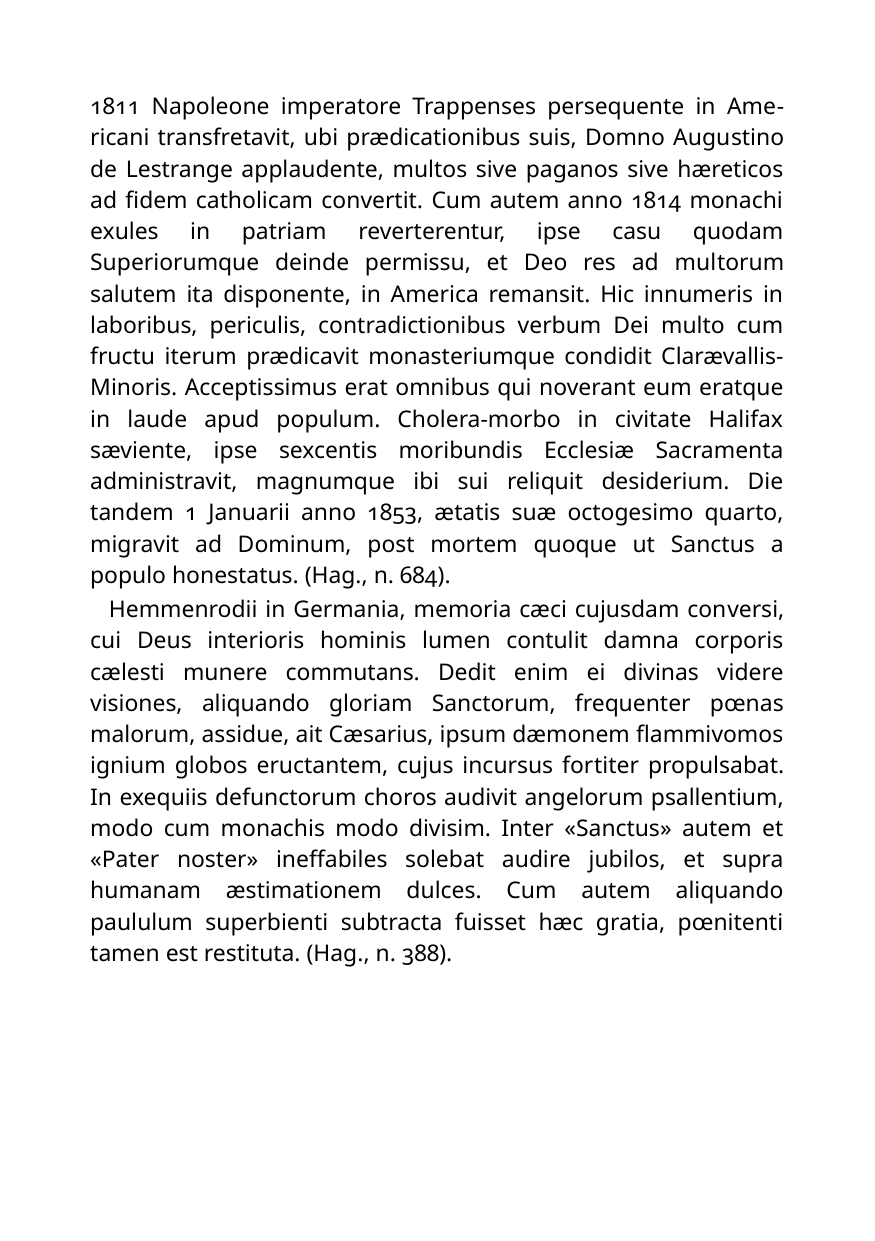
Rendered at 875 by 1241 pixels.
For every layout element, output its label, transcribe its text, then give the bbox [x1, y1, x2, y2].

text Hemmenrodii in Germania, memoria cæci cujusdam con­versi, cui Deus interioris hominis lumen contulit damna corporis cælesti munere commutans. Dedit enim ei divinas videre visiones, aliquando gloriam Sanctorum, frequenter pœnas malorum, assidue, ait Cæsarius, ipsum dæmonem flammivomos ignium globos eructantem, cujus incursus for­titer propulsabat. In exequiis defunctorum choros audivit angelorum psallentium, modo cum monachis modo divisim. Inter «Sanctus» autem et «Pater noster» ineffabiles solebat audire jubilos, et supra humanam æstimationem dulces. Cum autem aliquando paululum superbienti subtracta fuisset hæc gratia, pœnitenti tamen est restituta. (Hag., n. 388). [90, 593, 784, 968]
text 1811 Napoleone imperatore Trappenses persequente in Ame­ricani transfretavit, ubi prædicationibus suis, Domno Augu­stino de Lestrange applaudente, multos sive paganos sive hæreticos ad fidem catholicam convertit. Cum autem anno 1814 monachi exules in patriam reverterentur, ipse casu quodam Superiorumque deinde permissu, et Deo res ad mul­torum salutem ita disponente, in America remansit. Hic innumeris in laboribus, periculis, contradictionibus verbum Dei multo cum fructu iterum prædicavit monasteriumque condidit Clarævallis-Minoris. Acceptissimus erat omnibus qui noverant eum eratque in laude apud populum. Cholera-morbo in civitate Halifax sæviente, ipse sexcentis moribundis Ecclesiæ Sacramenta administravit, magnumque ibi sui reliquit desiderium. Die tandem 1 Januarii anno 1853, ætatis suæ octogesimo quarto, migravit ad Dominum, post mortem quoque ut Sanctus a populo honestatus. (Hag., n. 684). [90, 90, 784, 590]
